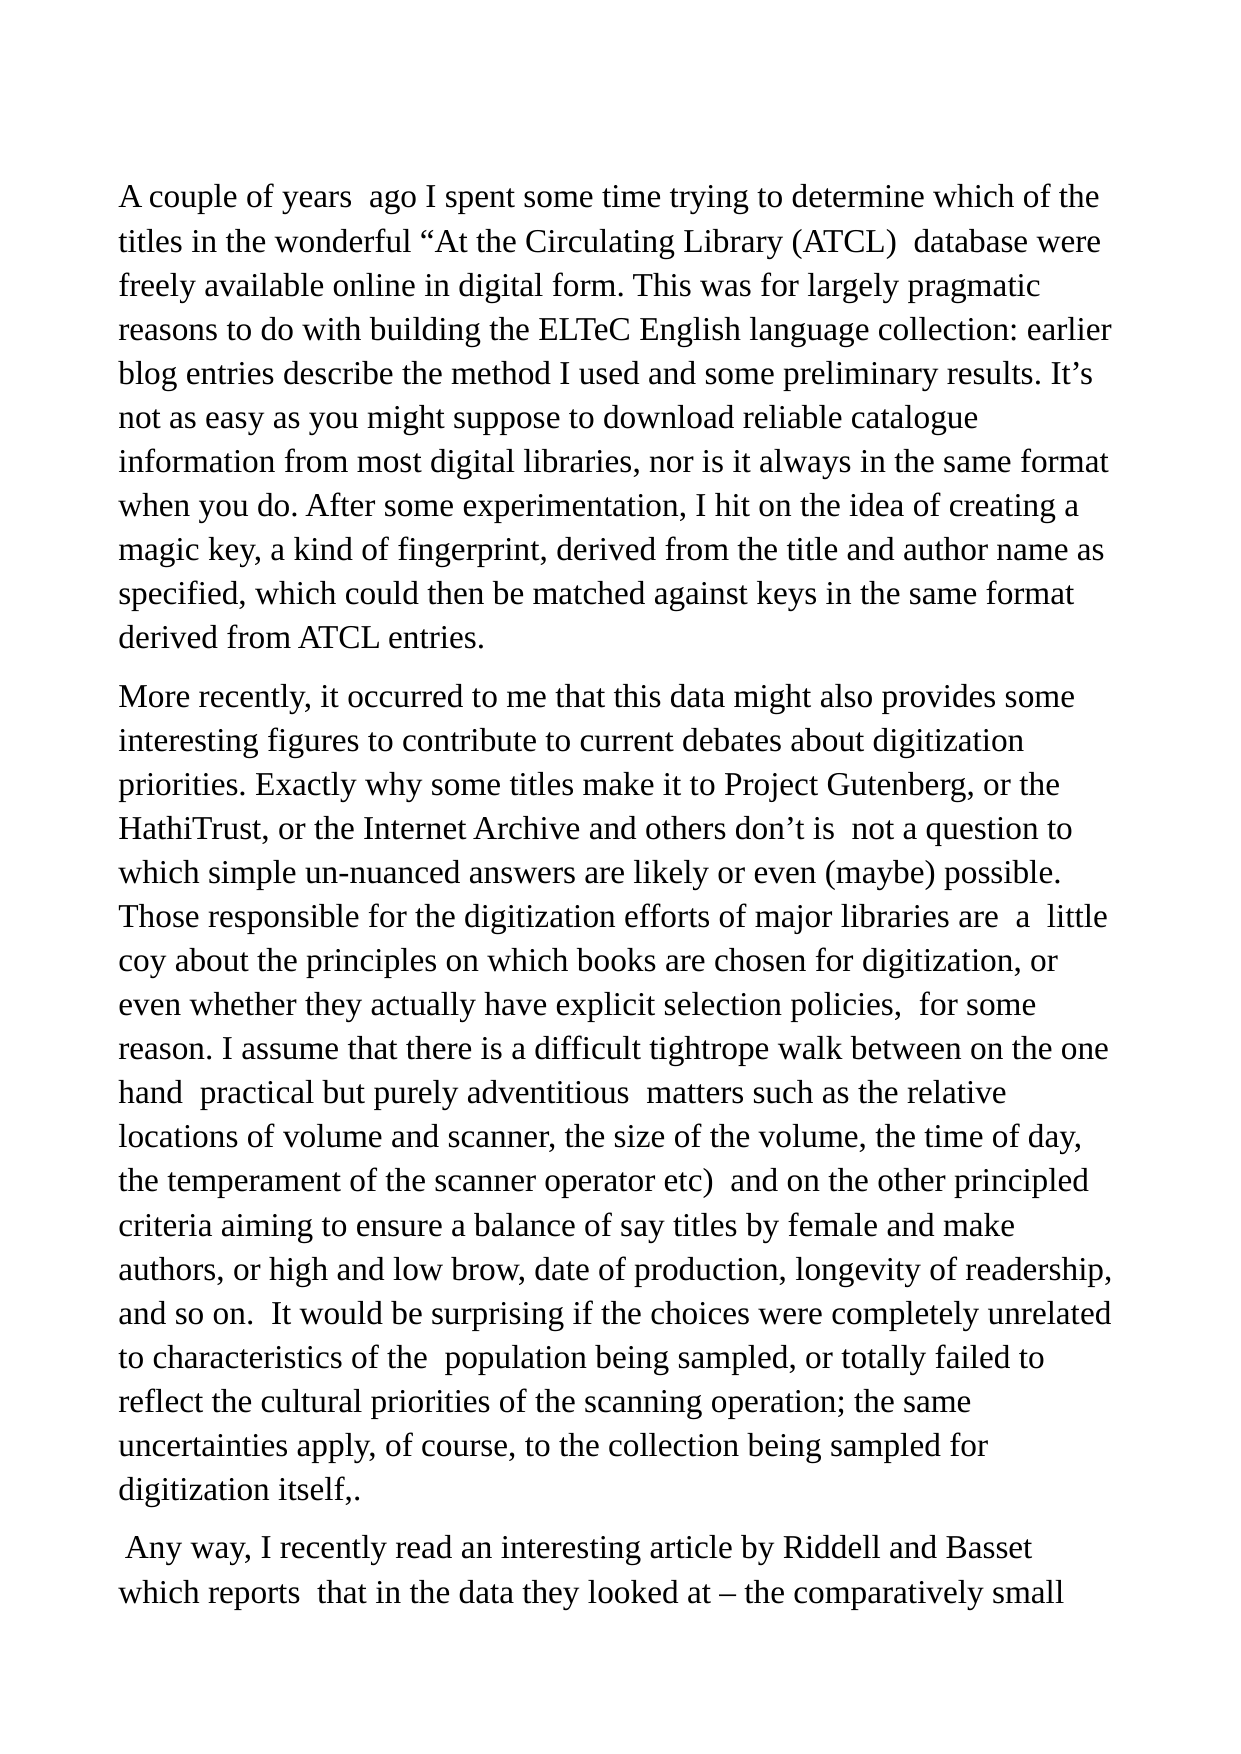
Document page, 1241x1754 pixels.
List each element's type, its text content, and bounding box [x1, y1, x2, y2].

text Any way, I recently read an interesting article by Riddell and Basset which reports that in the data they looked at – the comparatively small [118, 1528, 1122, 1610]
text A couple of years ago I spent some time trying to determine which of the titles in the wonderful “At the Circulating Library (ATCL) database were freely available online in digital form. This was for largely pragmatic reasons to do with building the ELTeC English language collection: earlier blog entries describe the method I used and some preliminary results. It’s not as easy as you might suppose to download reliable catalogue information from most digital libraries, nor is it always in the same format when you do. After some experimentation, I hit on the idea of creating a magic key, a kind of fingerprint, derived from the title and author name as specified, which could then be matched against keys in the same format derived from ATCL entries. [118, 177, 1122, 656]
text More recently, it occurred to me that this data might also provides some interesting figures to contribute to current debates about digitization priorities. Exactly why some titles make it to Project Gutenberg, or the HathiTrust, or the Internet Archive and others don’t is not a question to which simple un-nuanced answers are likely or even (maybe) possible. Those responsible for the digitization efforts of major libraries are a little coy about the principles on which books are chosen for digitization, or even whether they actually have explicit selection policies, for some reason. I assume that there is a difficult tightrope walk between on the one hand practical but purely adventitious matters such as the relative locations of volume and scanner, the size of the volume, the time of day, the temperament of the scanner operator etc) and on the other principled criteria aiming to ensure a balance of say titles by female and make authors, or high and low brow, date of production, longevity of readership, and so on. It would be surprising if the choices were completely unrelated to characteristics of the population being sampled, or totally failed to reflect the cultural priorities of the scanning operation; the same uncertainties apply, of course, to the collection being sampled for digitization itself,. [118, 676, 1122, 1507]
